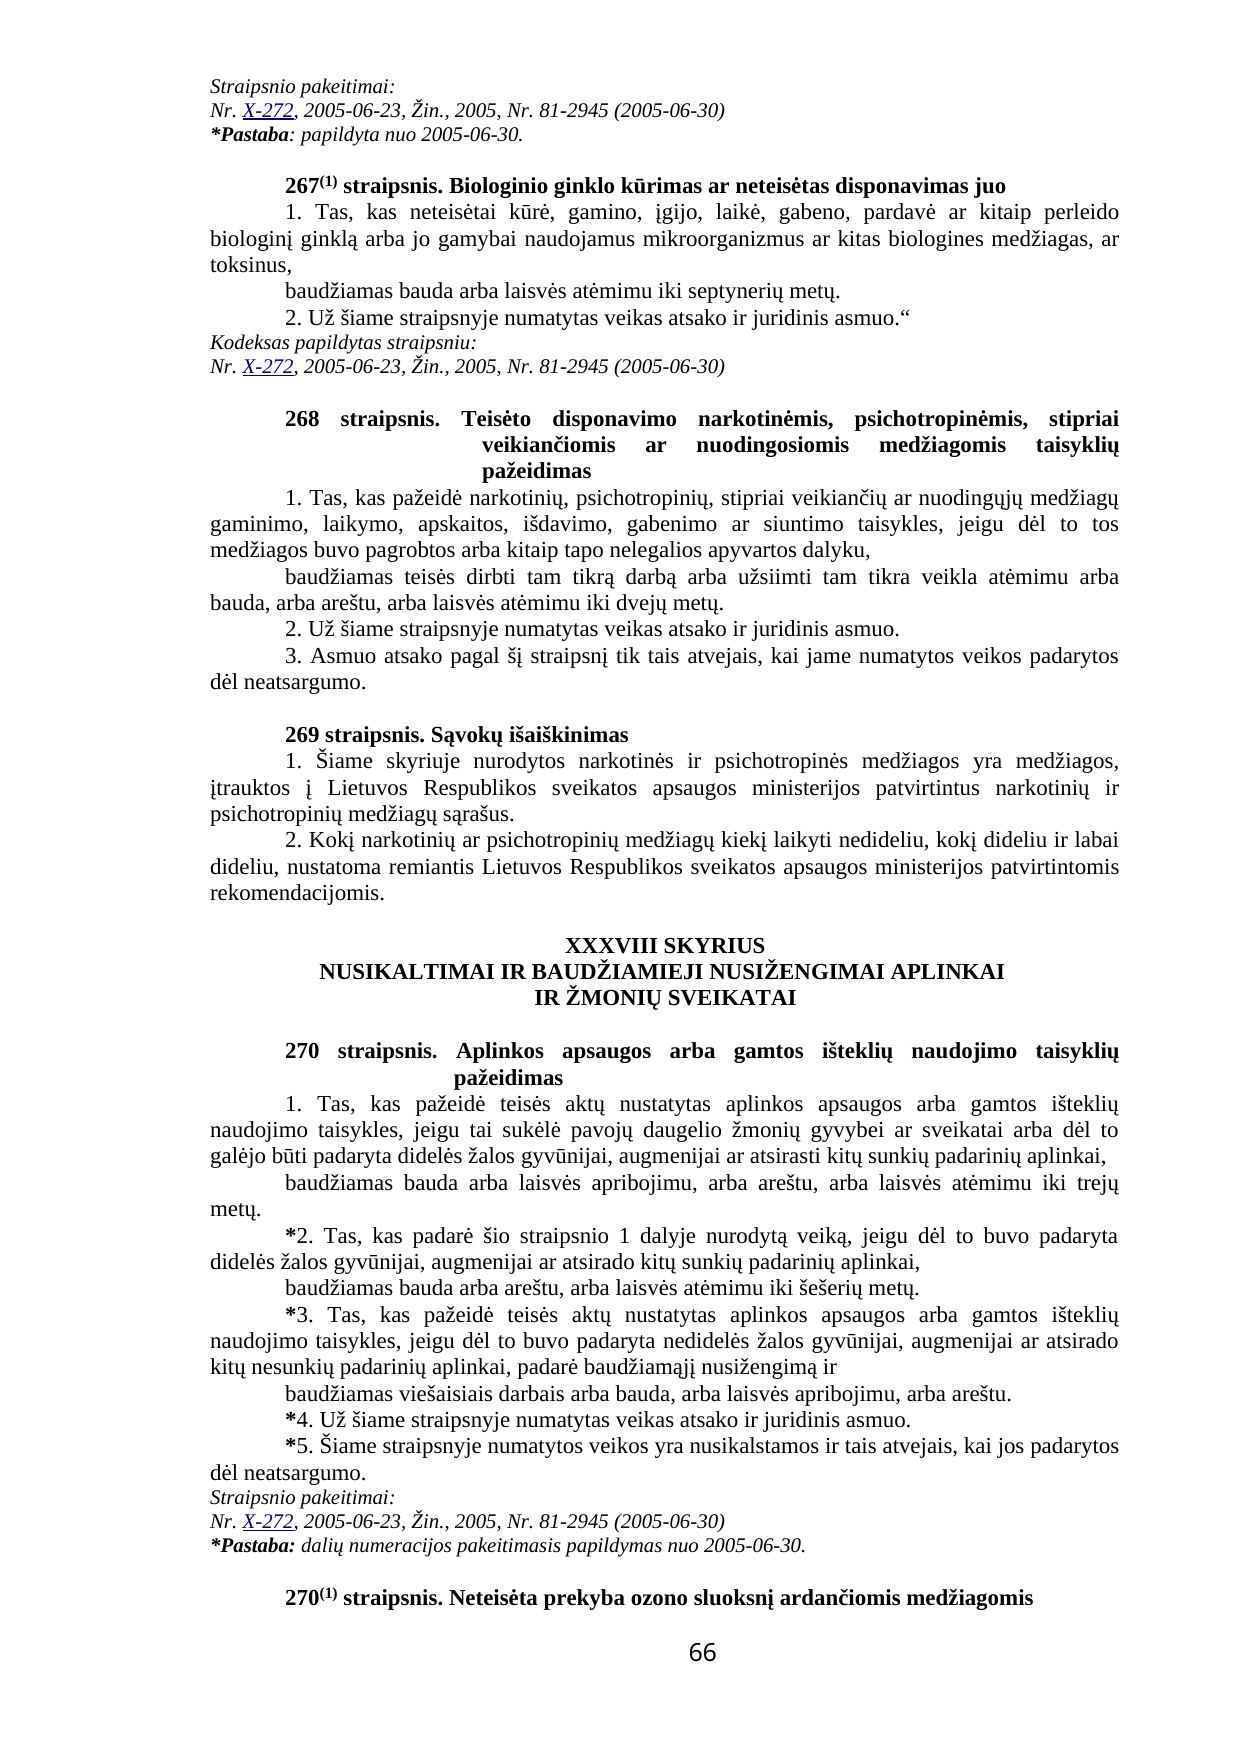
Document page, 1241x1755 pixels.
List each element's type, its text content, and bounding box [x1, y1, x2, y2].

text 1. Tas, kas neteisėtai kūrė, gamino, įgijo, laikė, gabeno, pardavė ar kitaip perleido biologinį ginklą arba jo gamybai naudojamus mikroorganizmus ar kitas biologines medžiagas, ar toksinus, [210, 198, 1120, 277]
text Nr. X-272, 2005-06-23, Žin., 2005, Nr. 81-2945 (2005-06-30) [210, 98, 1120, 122]
text baudžiamas viešaisiais darbais arba bauda, arba laisvės apribojimu, arba areštu. [210, 1380, 1120, 1406]
text 270 straipsnis. Aplinkos apsaugos arba gamtos išteklių naudojimo taisyklių pažeidimas [285, 1037, 1120, 1090]
text 1. Šiame skyriuje nurodytos narkotinės ir psichotropinės medžiagos yra medžiagos, įtrauktos į Lietuvos Respublikos sveikatos apsaugos ministerijos patvirtintus narkotinių ir psichotropinių medžiagų sąrašus. [210, 747, 1120, 826]
text *3. Tas, kas pažeidė teisės aktų nustatytas aplinkos apsaugos arba gamtos išteklių naudojimo taisykles, jeigu dėl to buvo padaryta nedidelės žalos gyvūnijai, augmenijai ar atsirado kitų nesunkių padarinių aplinkai, padarė baudžiamąjį nusižengimą ir [210, 1301, 1120, 1380]
text *Pastaba: papildyta nuo 2005-06-30. [210, 122, 1120, 146]
text baudžiamas teisės dirbti tam tikrą darbą arba užsiimti tam tikra veikla atėmimu arba bauda, arba areštu, arba laisvės atėmimu iki dvejų metų. [210, 563, 1120, 616]
text 1. Tas, kas pažeidė teisės aktų nustatytas aplinkos apsaugos arba gamtos išteklių naudojimo taisykles, jeigu tai sukėlė pavojų daugelio žmonių gyvybei ar sveikatai arba dėl to galėjo būti padaryta didelės žalos gyvūnijai, augmenijai ar atsirasti kitų sunkių padarinių aplinkai, [210, 1090, 1120, 1169]
text 2. Už šiame straipsnyje numatytas veikas atsako ir juridinis asmuo.“ [210, 304, 1120, 330]
text baudžiamas bauda arba areštu, arba laisvės atėmimu iki šešerių metų. [210, 1274, 1120, 1301]
text Straipsnio pakeitimai: [210, 73, 1120, 98]
subtitle XXXVIII SKYRIUS [210, 932, 1120, 958]
text 1. Tas, kas pažeidė narkotinių, psichotropinių, stipriai veikiančių ar nuodingųjų medžiagų gaminimo, laikymo, apskaitos, išdavimo, gabenimo ar siuntimo taisykles, jeigu dėl to tos medžiagos buvo pagrobtos arba kitaip tapo nelegalios apyvartos dalyku, [210, 484, 1120, 563]
text 2. Už šiame straipsnyje numatytas veikas atsako ir juridinis asmuo. [210, 616, 1120, 642]
text baudžiamas bauda arba laisvės apribojimu, arba areštu, arba laisvės atėmimu iki trejų metų. [210, 1169, 1120, 1222]
text *5. Šiame straipsnyje numatytos veikos yra nusikalstamos ir tais atvejais, kai jos padarytos dėl neatsargumo. [210, 1432, 1120, 1485]
text baudžiamas bauda arba laisvės atėmimu iki septynerių metų. [210, 277, 1120, 304]
text Straipsnio pakeitimai: [210, 1485, 1120, 1509]
text 268 straipsnis. Teisėto disponavimo narkotinėmis, psichotropinėmis, stipriai veikiančiomis ar nuodingosiomis medžiagomis taisyklių pažeidimas [285, 405, 1120, 484]
text 3. Asmuo atsako pagal šį straipsnį tik tais atvejais, kai jame numatytos veikos padarytos dėl neatsargumo. [210, 642, 1120, 694]
text 270(1) straipsnis. Neteisėta prekyba ozono sluoksnį ardančiomis medžiagomis [210, 1584, 1120, 1610]
text Nr. X-272, 2005-06-23, Žin., 2005, Nr. 81-2945 (2005-06-30) [210, 1509, 1120, 1533]
text *Pastaba: dalių numeracijos pakeitimasis papildymas nuo 2005-06-30. [210, 1533, 1120, 1557]
text 2. Kokį narkotinių ar psichotropinių medžiagų kiekį laikyti nedideliu, kokį dideliu ir labai dideliu, nustatoma remiantis Lietuvos Respublikos sveikatos apsaugos ministerijos patvirtintomis rekomendacijomis. [210, 826, 1120, 905]
text 269 straipsnis. Sąvokų išaiškinimas [210, 721, 1120, 747]
text 267(1) straipsnis. Biologinio ginklo kūrimas ar neteisėtas disponavimas juo [210, 172, 1120, 198]
text Nr. X-272, 2005-06-23, Žin., 2005, Nr. 81-2945 (2005-06-30) [210, 354, 1120, 378]
text *2. Tas, kas padarė šio straipsnio 1 dalyje nurodytą veiką, jeigu dėl to buvo padaryta didelės žalos gyvūnijai, augmenijai ar atsirado kitų sunkių padarinių aplinkai, [210, 1222, 1120, 1274]
text *4. Už šiame straipsnyje numatytas veikas atsako ir juridinis asmuo. [210, 1406, 1120, 1432]
text NUSIKALTIMAI IR BAUDŽIAMIEJI NUSIŽENGIMAI APLINKAI IR ŽMONIŲ SVEIKATAI [210, 958, 1120, 1011]
text Kodeksas papildytas straipsniu: [210, 330, 1120, 354]
